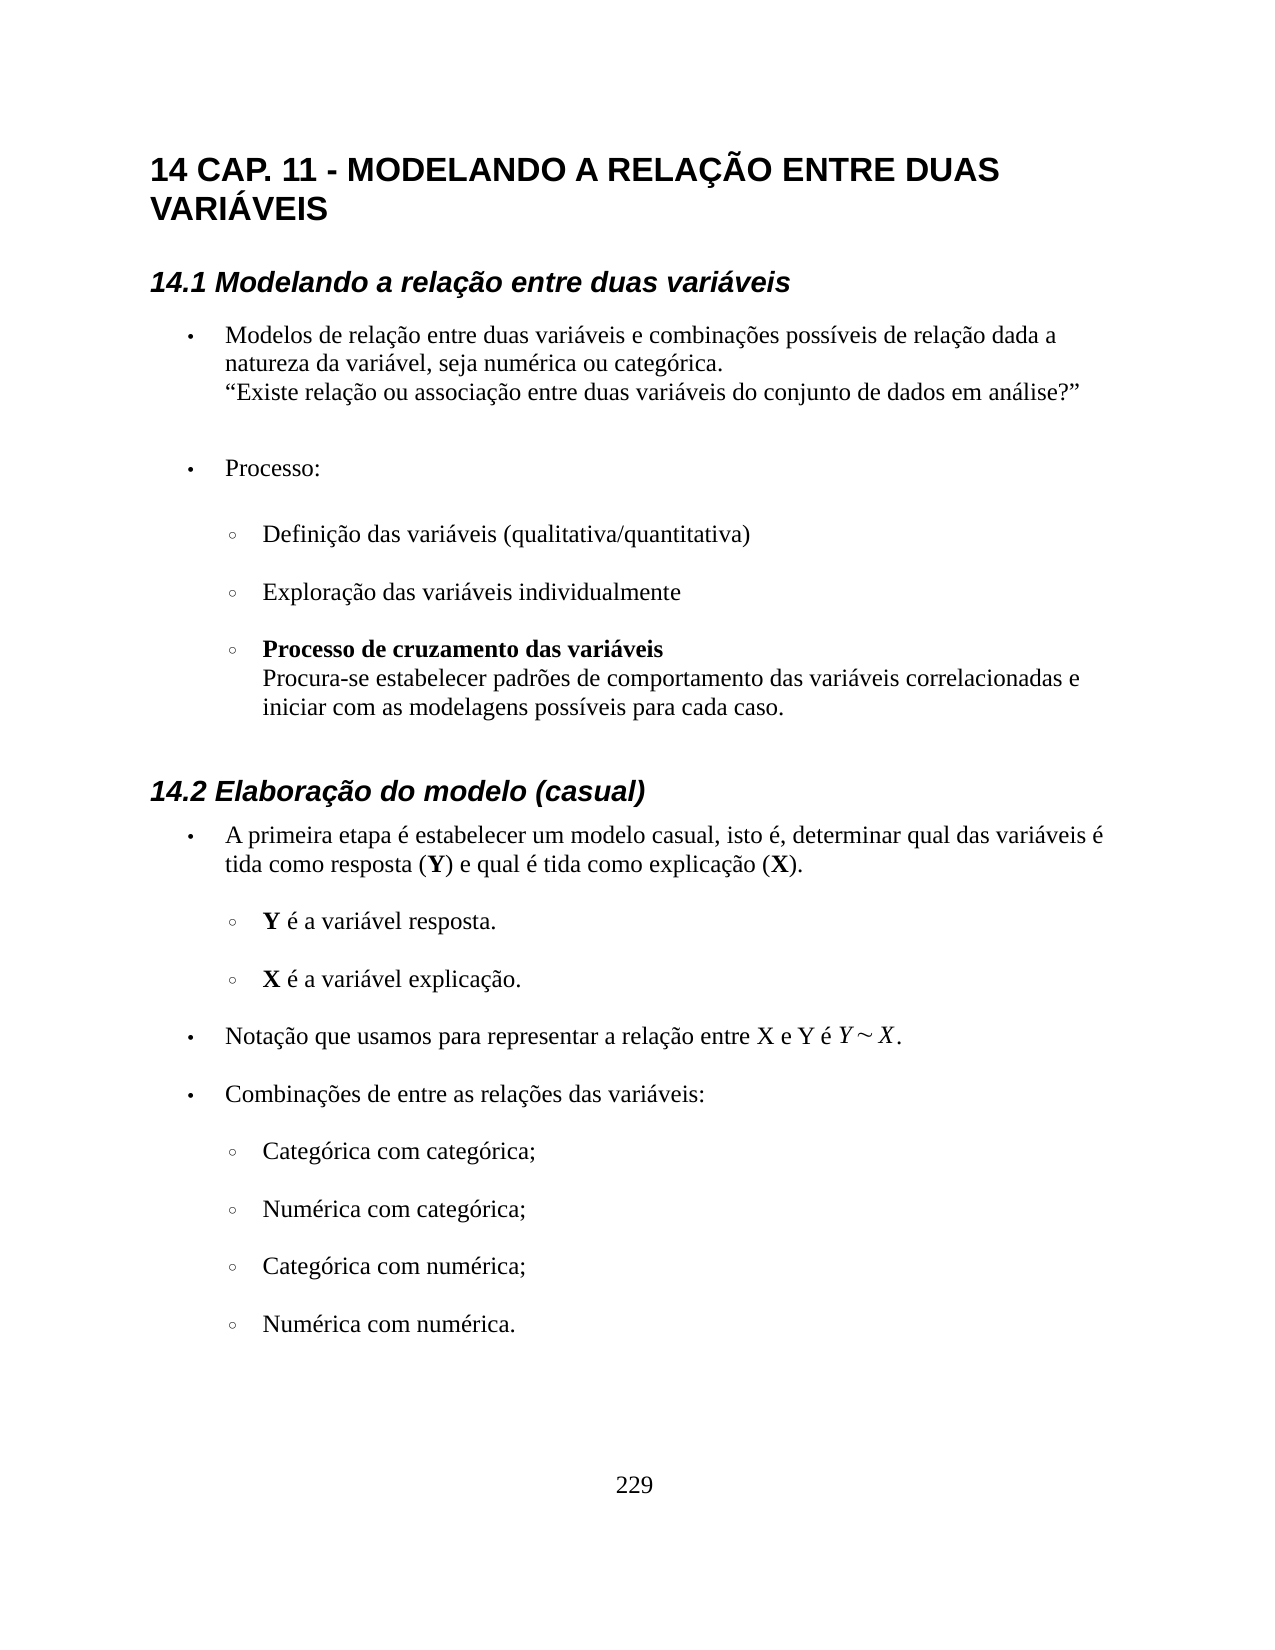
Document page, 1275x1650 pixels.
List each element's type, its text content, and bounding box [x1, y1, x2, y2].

list X é a variável explicação. [225, 964, 1125, 1021]
subtitle 14.2 Elaboração do modelo (casual) [150, 774, 1125, 808]
list Definição das variáveis (qualitativa/quantitativa) [225, 519, 1125, 577]
list Numérica com categórica; [225, 1194, 1125, 1251]
subtitle 14 CAP. 11 - MODELANDO A RELAÇÃO ENTRE DUAS VARIÁVEIS [150, 150, 1125, 227]
list Processo de cruzamento das variáveis Procura-se estabelecer padrões de comportamento das variáveis correlacionadas e iniciar com as modelagens possíveis para cada caso. [225, 634, 1125, 749]
list Exploração das variáveis individualmente [225, 577, 1125, 634]
list Categórica com numérica; [225, 1251, 1125, 1309]
list Categórica com categórica; [225, 1136, 1125, 1194]
list Y é a variável resposta. [225, 906, 1125, 964]
list Numérica com numérica. [225, 1309, 1125, 1366]
list Modelos de relação entre duas variáveis e combinações possíveis de relação dada a natureza da variável, seja numérica ou categórica. “Existe relação ou associação entre duas variáveis do conjunto de dados em análise?” [187, 320, 1125, 435]
list A primeira etapa é estabelecer um modelo casual, isto é, determinar qual das variáveis é tida como resposta (Y) e qual é tida como explicação (X). [187, 820, 1125, 906]
list Notação que usamos para representar a relação entre X e Y é . [187, 1021, 1125, 1079]
list Combinações de entre as relações das variáveis: [187, 1079, 1125, 1136]
list Processo: [187, 453, 1125, 510]
subtitle 14.1 Modelando a relação entre duas variáveis [150, 265, 1125, 298]
